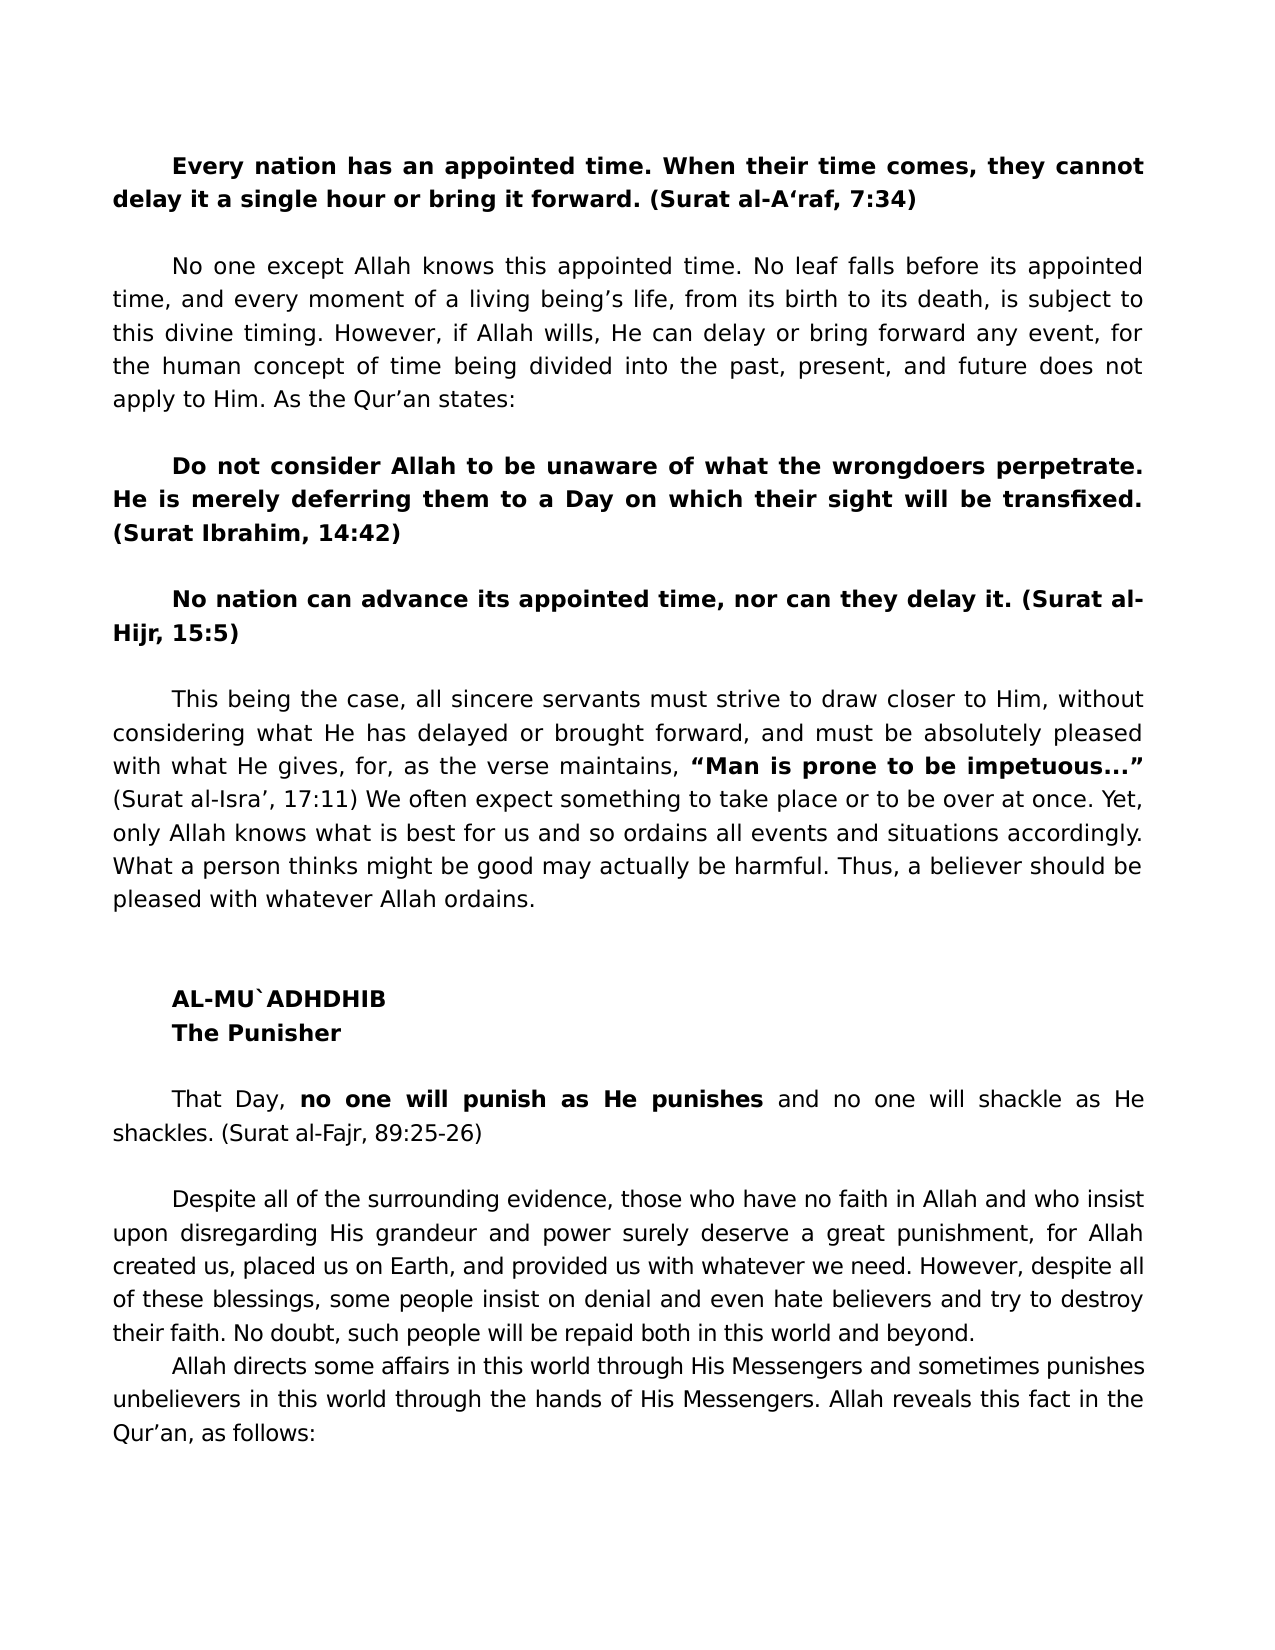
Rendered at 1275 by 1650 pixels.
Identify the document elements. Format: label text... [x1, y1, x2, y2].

text The Punisher [112, 1014, 1145, 1048]
text Every nation has an appointed time. When their time comes, they cannot delay it a single hour or bring it forward. (Surat al-A‘raf, 7:34) [112, 148, 1145, 214]
text No nation can advance its appointed time, nor can they delay it. (Surat al-Hijr, 15:5) [112, 581, 1145, 648]
text That Day, no one will punish as He punishes and no one will shackle as He shackles. (Surat al-Fajr, 89:25-26) [112, 1081, 1145, 1148]
text No one except Allah knows this appointed time. No leaf falls before its appointed time, and every moment of a living being’s life, from its birth to its death, is subject to this divine timing. However, if Allah wills, He can delay or bring forward any event, for the human concept of time being divided into the past, present, and future does not apply to Him. As the Qur’an states: [112, 248, 1145, 414]
text Do not consider Allah to be unaware of what the wrongdoers perpetrate. He is merely deferring them to a Day on which their sight will be transfixed. (Surat Ibrahim, 14:42) [112, 448, 1145, 548]
text This being the case, all sincere servants must strive to draw closer to Him, without considering what He has delayed or brought forward, and must be absolutely pleased with what He gives, for, as the verse maintains, “Man is prone to be impetuous...” (Surat al-Isra’, 17:11) We often expect something to take place or to be over at once. Yet, only Allah knows what is best for us and so ordains all events and situations accordingly. What a person thinks might be good may actually be harmful. Thus, a believer should be pleased with whatever Allah ordains. [112, 681, 1145, 914]
text Allah directs some affairs in this world through His Messengers and sometimes punishes unbelievers in this world through the hands of His Messengers. Allah reveals this fact in the Qur’an, as follows: [112, 1348, 1145, 1448]
text Despite all of the surrounding evidence, those who have no faith in Allah and who insist upon disregarding His grandeur and power surely deserve a great punishment, for Allah created us, placed us on Earth, and provided us with whatever we need. However, despite all of these blessings, some people insist on denial and even hate believers and try to destroy their faith. No doubt, such people will be repaid both in this world and beyond. [112, 1181, 1145, 1348]
text AL-MU`ADHDHIB [112, 981, 1145, 1014]
